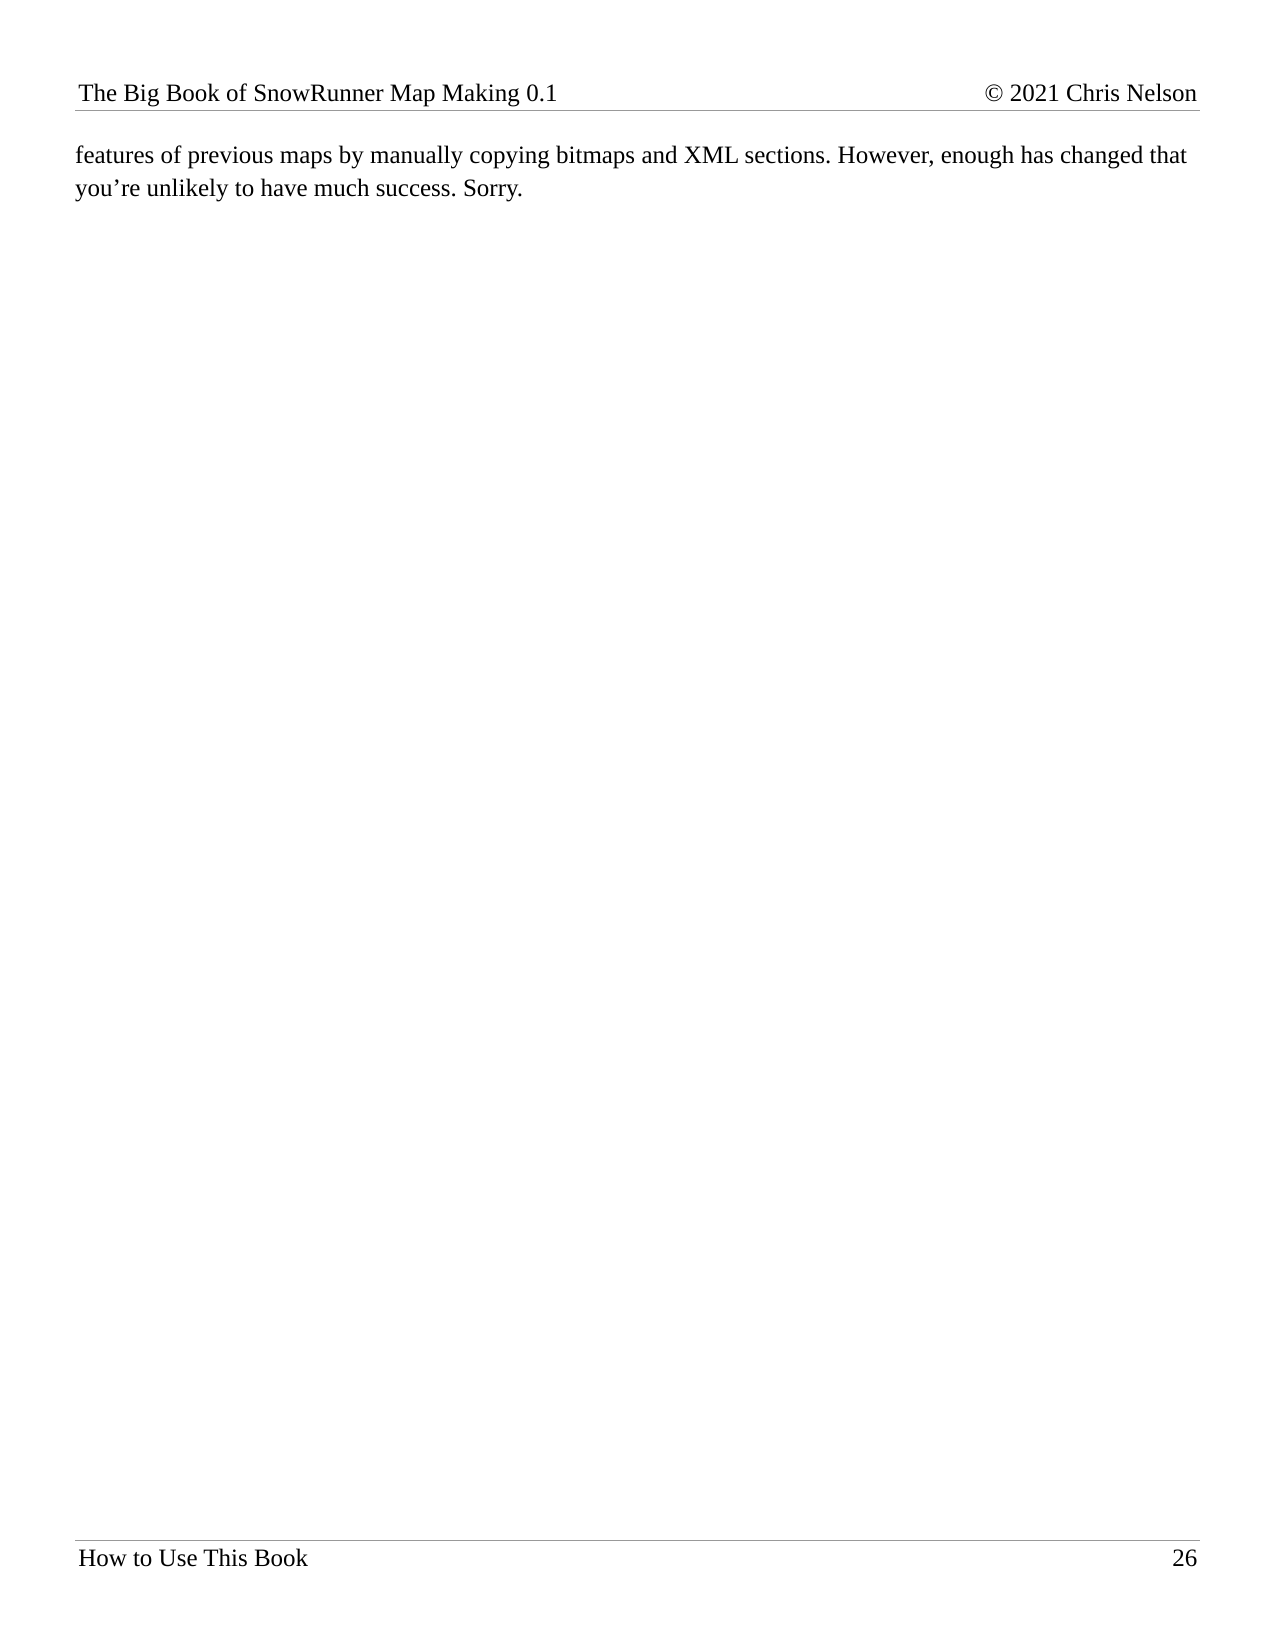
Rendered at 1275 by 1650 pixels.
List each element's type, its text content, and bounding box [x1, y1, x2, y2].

text features of previous maps by manually copying bitmaps and XML sections. However, enough has changed that you’re unlikely to have much success. Sorry. [75, 140, 1200, 202]
